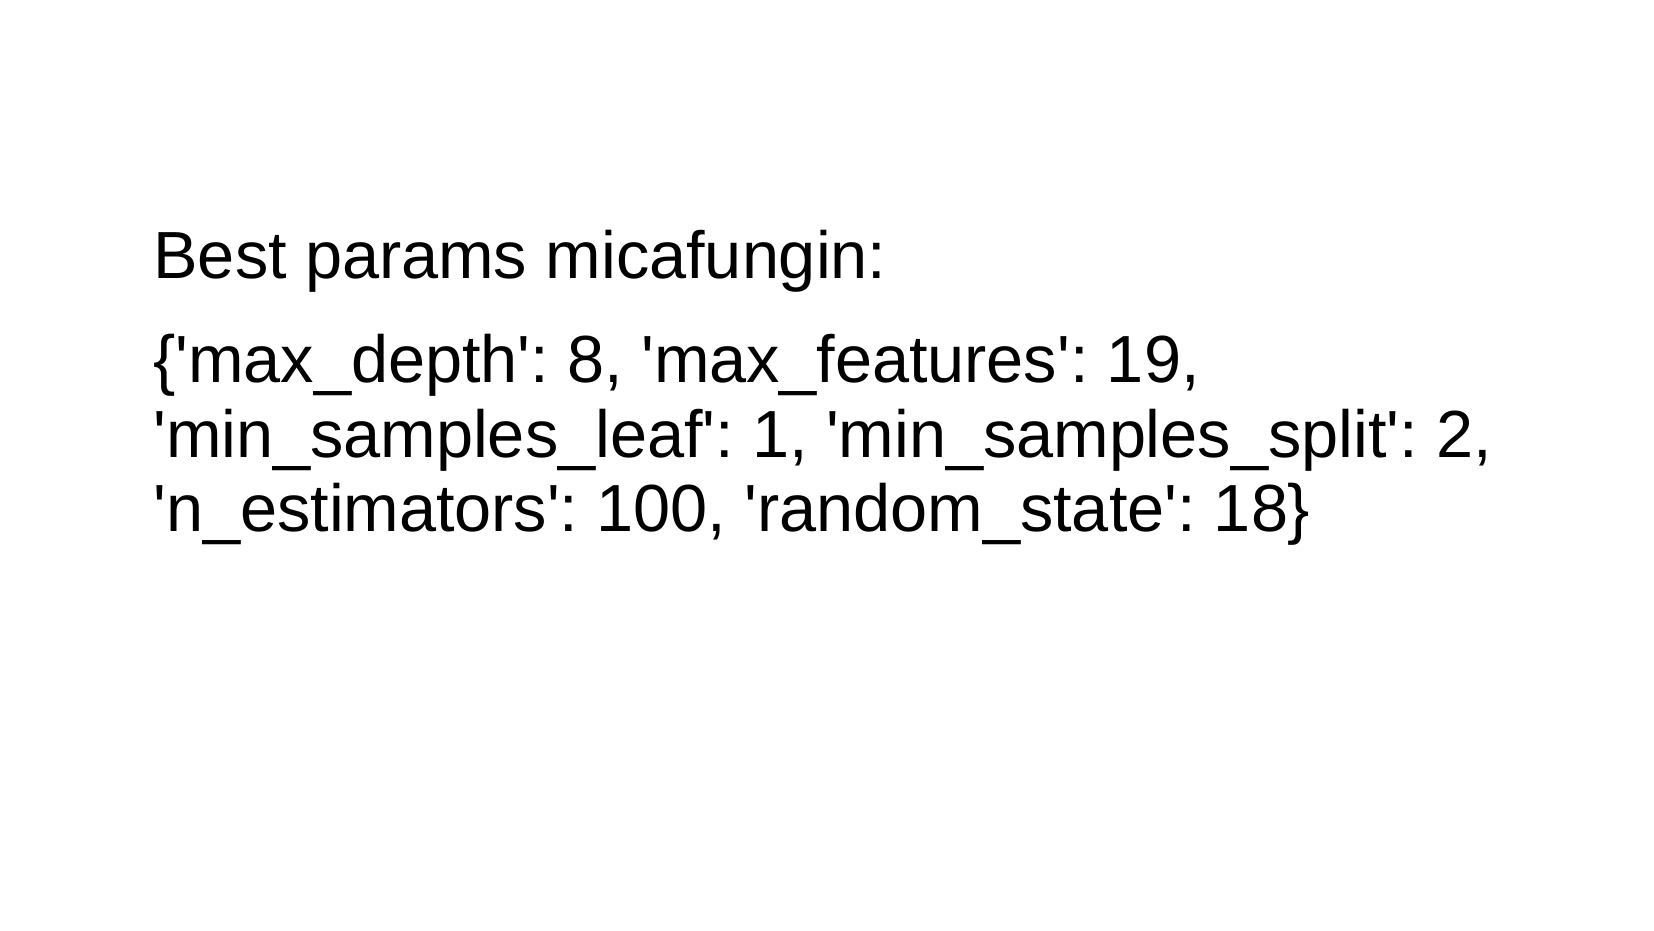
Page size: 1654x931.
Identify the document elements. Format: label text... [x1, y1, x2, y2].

list Best params micafungin: {'max_depth': 8, 'max_features': 19, 'min_samples_leaf': 1, 'min_samples_split': 2, 'n_estimators': 100, 'random_state': 18} [82, 217, 1571, 758]
